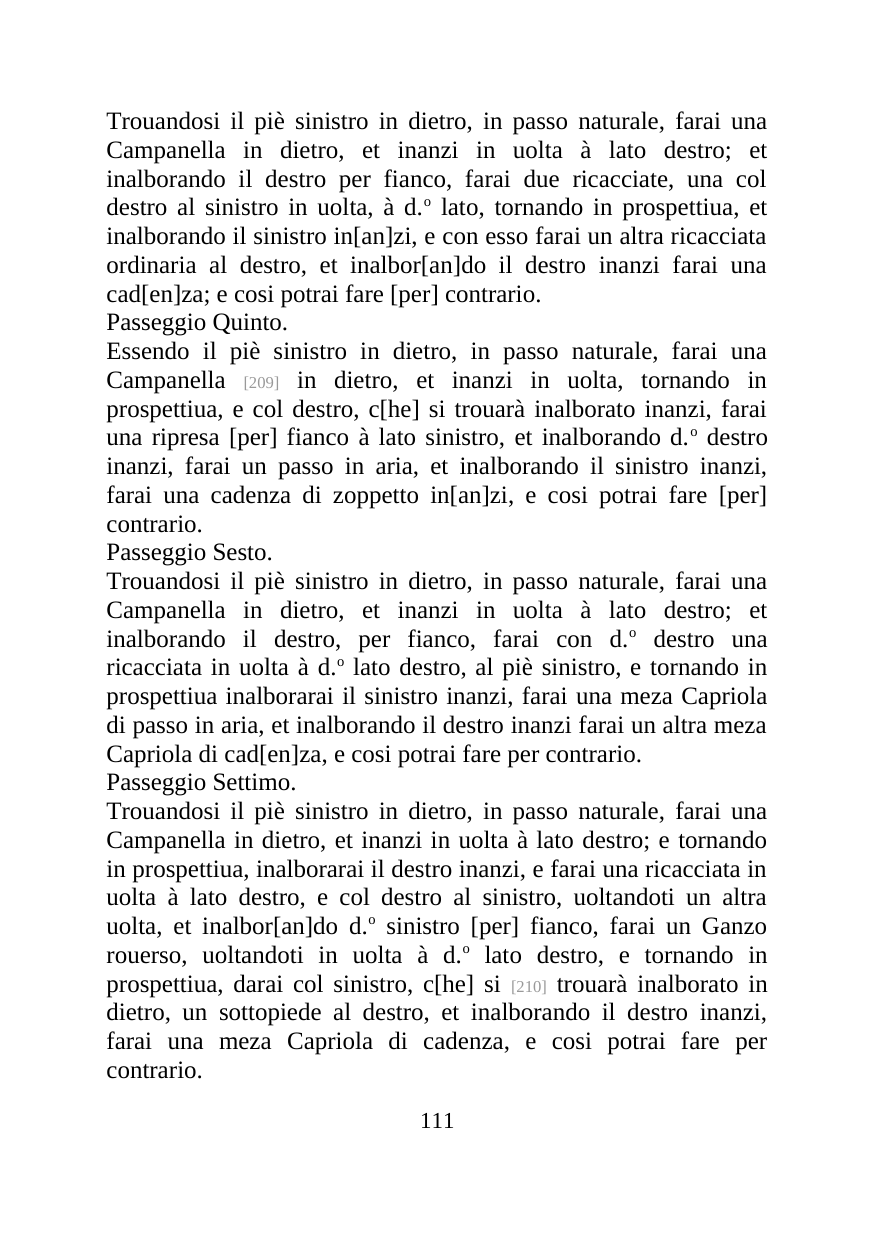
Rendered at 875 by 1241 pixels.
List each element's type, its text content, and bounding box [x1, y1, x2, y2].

text Trouandosi il piè sinistro in dietro, in passo naturale, farai una Campanella in dietro, et inanzi in uolta à lato destro; e tornando in prospettiua, inalborarai il destro inanzi, e farai una ricacciata in uolta à lato destro, e col destro al sinistro, uoltandoti un altra uolta, et inalbor[an]do d.o sinistro [per] fianco, farai un Ganzo rouerso, uoltandoti in uolta à d.o lato destro, e tornando in prospettiua, darai col sinistro, c[he] si [210] trouarà inalborato in dietro, un sottopiede al destro, et inalborando il destro inanzi, farai una meza Capriola di cadenza, e cosi potrai fare per contrario. [106, 796, 768, 1084]
text Passeggio Settimo. [106, 767, 768, 796]
text Passeggio Sesto. [106, 537, 768, 566]
text Passeggio Quinto. [106, 307, 768, 336]
text Essendo il piè sinistro in dietro, in passo naturale, farai una Campanella [209] in dietro, et inanzi in uolta, tornando in prospettiua, e col destro, c[he] si trouarà inalborato inanzi, farai una ripresa [per] fianco à lato sinistro, et inalborando d.o destro inanzi, farai un passo in aria, et inalborando il sinistro inanzi, farai una cadenza di zoppetto in[an]zi, e cosi potrai fare [per] contrario. [106, 336, 768, 537]
text Trouandosi il piè sinistro in dietro, in passo naturale, farai una Campanella in dietro, et inanzi in uolta à lato destro; et inalborando il destro per fianco, farai due ricacciate, una col destro al sinistro in uolta, à d.o lato, tornando in prospettiua, et inalborando il sinistro in[an]zi, e con esso farai un altra ricacciata ordinaria al destro, et inalbor[an]do il destro inanzi farai una cad[en]za; e cosi potrai fare [per] contrario. [106, 106, 768, 307]
text Trouandosi il piè sinistro in dietro, in passo naturale, farai una Campanella in dietro, et inanzi in uolta à lato destro; et inalborando il destro, per fianco, farai con d.o destro una ricacciata in uolta à d.o lato destro, al piè sinistro, e tornando in prospettiua inalborarai il sinistro inanzi, farai una meza Capriola di passo in aria, et inalborando il destro inanzi farai un altra meza Capriola di cad[en]za, e cosi potrai fare per contrario. [106, 566, 768, 767]
